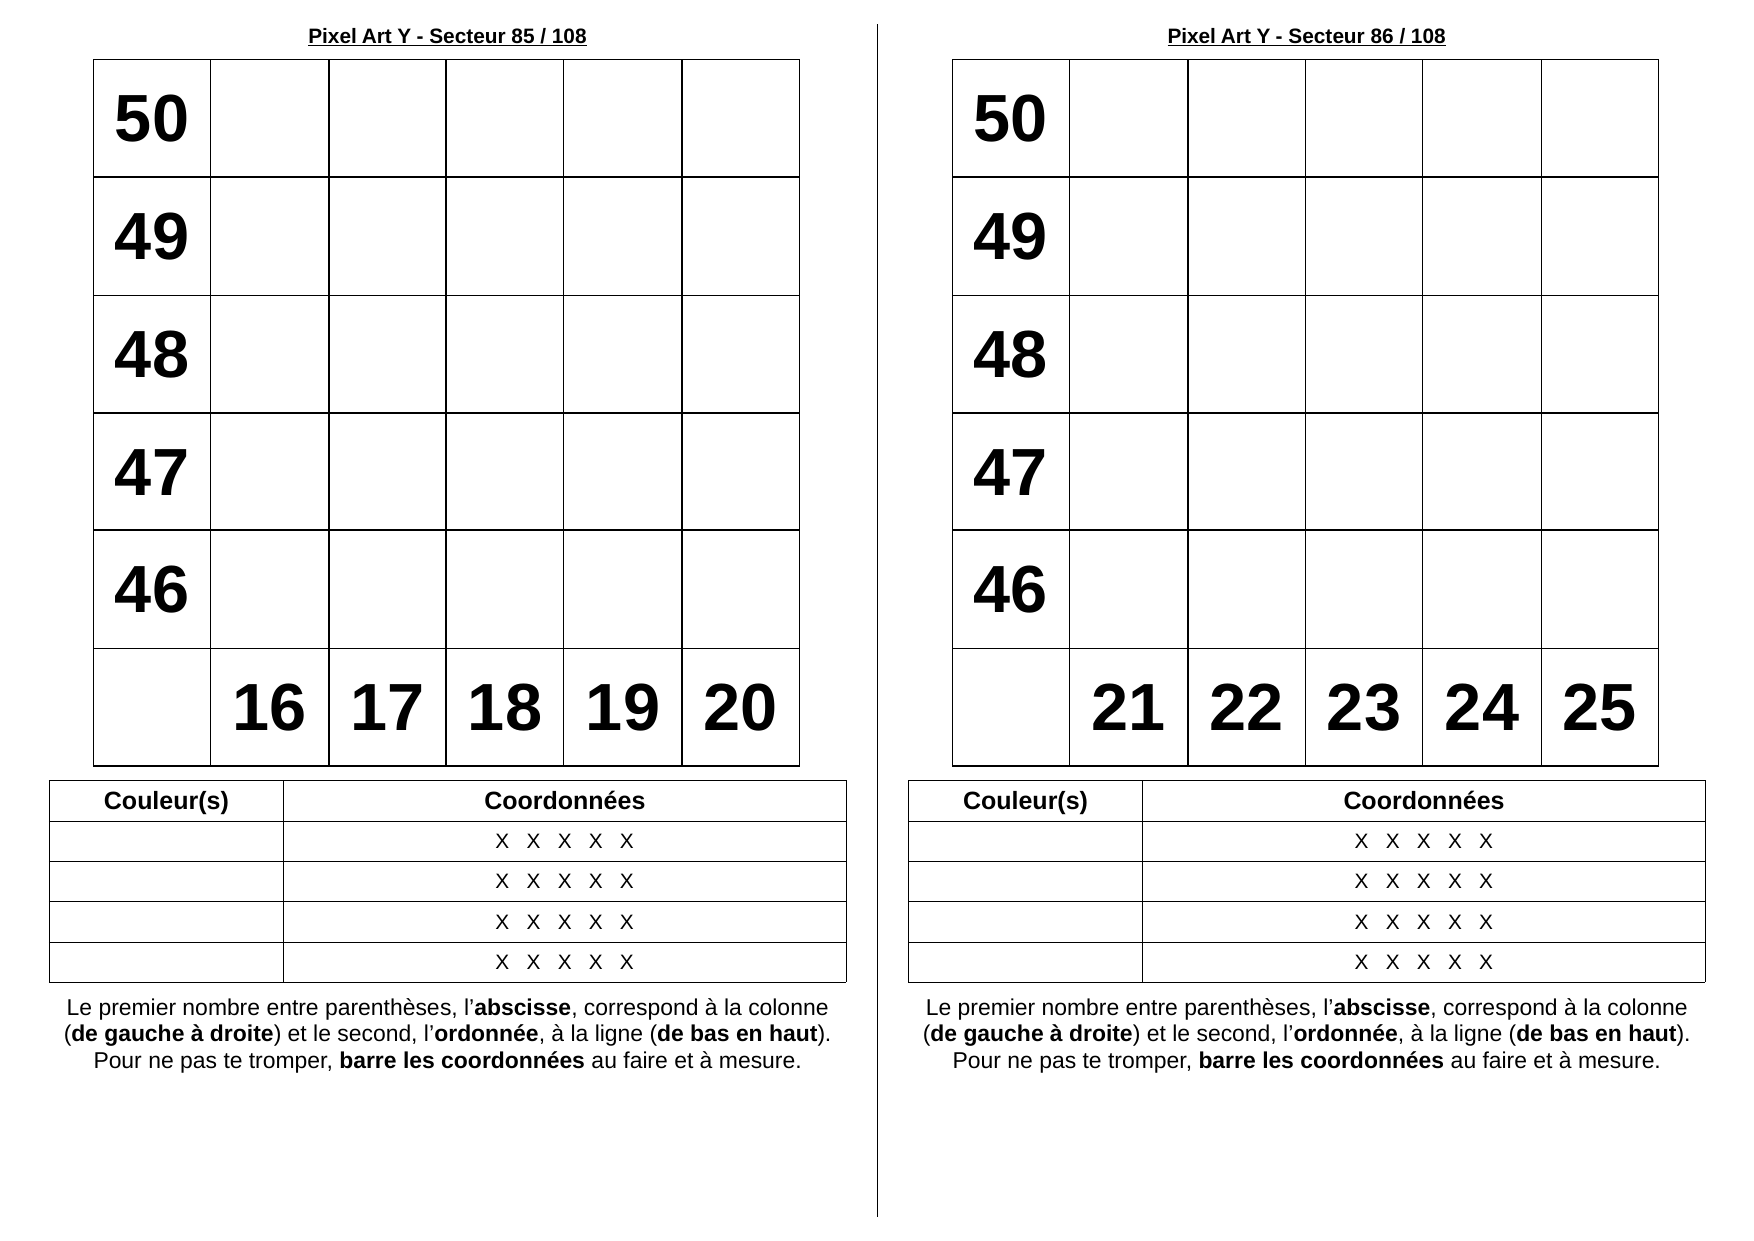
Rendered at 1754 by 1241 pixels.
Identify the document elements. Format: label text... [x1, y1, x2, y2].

table_cell X X X X X [284, 822, 846, 861]
table_cell [50, 943, 283, 982]
table_cell X X X X X [1143, 862, 1705, 901]
table_header Coordonnées [284, 781, 846, 821]
table_cell X X X X X [284, 862, 846, 901]
table_cell [909, 902, 1142, 942]
text Le premier nombre entre parenthèses, l’abscisse, correspond à la colonne [883, 994, 1730, 1020]
table_cell [50, 822, 283, 861]
table_cell X X X X X [1143, 822, 1705, 861]
table_cell [50, 902, 283, 942]
table_header Coordonnées [1143, 781, 1705, 821]
text Le premier nombre entre parenthèses, l’abscisse, correspond à la colonne [24, 994, 871, 1020]
table_cell X X X X X [1143, 902, 1705, 942]
text Pour ne pas te tromper, barre les coordonnées au faire et à mesure. [883, 1047, 1730, 1073]
table_cell [909, 943, 1142, 982]
table_cell X X X X X [284, 943, 846, 982]
table_cell X X X X X [1143, 943, 1705, 982]
text (de gauche à droite) et le second, l’ordonnée, à la ligne (de bas en haut). [883, 1020, 1730, 1047]
table_cell [909, 822, 1142, 861]
table_cell [50, 862, 283, 901]
text Pixel Art Y - Secteur 86 / 108 [883, 24, 1730, 48]
table_cell [909, 862, 1142, 901]
text (de gauche à droite) et le second, l’ordonnée, à la ligne (de bas en haut). [24, 1020, 871, 1047]
text Pixel Art Y - Secteur 85 / 108 [24, 24, 871, 48]
table_header Couleur(s) [50, 781, 283, 821]
table_cell X X X X X [284, 902, 846, 942]
table_header Couleur(s) [909, 781, 1142, 821]
text Pour ne pas te tromper, barre les coordonnées au faire et à mesure. [24, 1047, 871, 1073]
